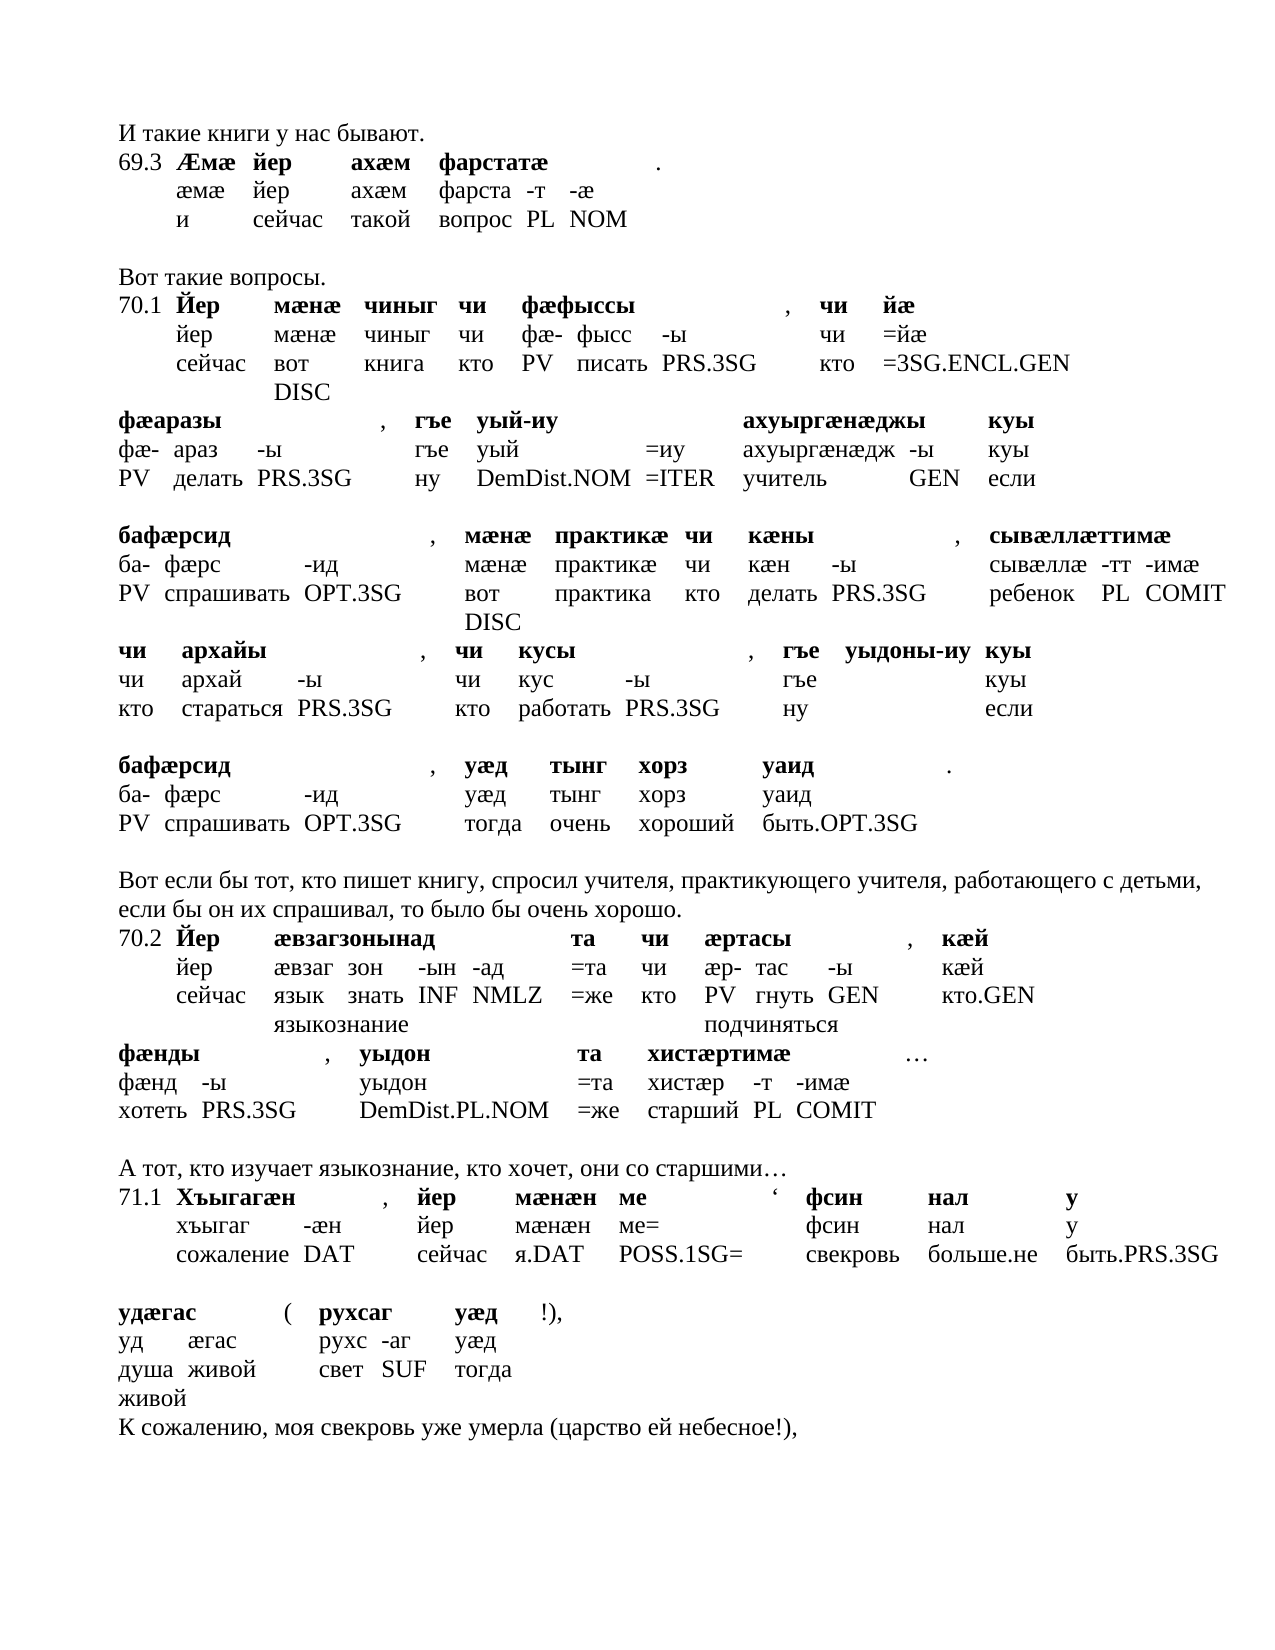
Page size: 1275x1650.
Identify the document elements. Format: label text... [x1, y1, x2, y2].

text очень [549, 808, 611, 837]
text ребенок [989, 578, 1087, 607]
text гъе [783, 636, 831, 664]
text -ид [304, 779, 402, 808]
text практикæ [554, 521, 671, 549]
text практикæ [554, 549, 657, 578]
text =та [571, 952, 613, 981]
text йер [176, 952, 246, 981]
text чиныг [364, 319, 431, 348]
text -ы [201, 1067, 297, 1096]
text PL [753, 1096, 782, 1124]
text нал [928, 1182, 1052, 1211]
text сывæллæ [989, 549, 1087, 578]
text если [985, 693, 1033, 722]
text у [1066, 1211, 1219, 1239]
text языкознание [274, 1009, 557, 1038]
text чиныг [364, 291, 444, 319]
text фсин [806, 1211, 900, 1239]
text гъе [414, 434, 449, 463]
text фарстатæ [438, 147, 641, 176]
text чи [684, 549, 720, 578]
text Йер [176, 291, 260, 319]
text PV [118, 578, 150, 607]
text йер [417, 1211, 487, 1239]
text æвзагзонынад [274, 923, 557, 952]
text PRS.3SG [201, 1096, 297, 1124]
text язык [274, 981, 333, 1009]
text кто [118, 693, 154, 722]
text -ы [625, 664, 720, 693]
text куы [985, 664, 1033, 693]
text К сожалению, моя свекровь уже умерла (царство ей небесное!), [118, 1412, 1249, 1441]
text куы [988, 434, 1036, 463]
text PRS.3SG [662, 348, 757, 377]
text уыдон [359, 1067, 549, 1096]
text PV [704, 981, 742, 1009]
text чи [118, 636, 168, 664]
text та [577, 1038, 633, 1067]
text бафæрсид [118, 751, 416, 779]
text 71.1 [118, 1182, 162, 1211]
text !), [540, 1297, 563, 1326]
text живой [188, 1354, 256, 1383]
text -ид [304, 549, 402, 578]
text уый-иу [476, 406, 729, 434]
text чи [819, 319, 855, 348]
text йер [253, 147, 337, 176]
text фæнды [118, 1038, 311, 1067]
text уæд [464, 751, 536, 779]
text подчиняться [704, 1009, 893, 1038]
text хорз [638, 751, 748, 779]
text сожаление [176, 1239, 289, 1268]
text сейчас [176, 981, 246, 1009]
text COMIT [1145, 578, 1226, 607]
text тогда [464, 808, 522, 837]
text æртасы [704, 923, 893, 952]
text кæн [748, 549, 818, 578]
text делать [173, 463, 243, 492]
text сейчас [417, 1239, 487, 1268]
text уыдоны-иу [845, 636, 971, 664]
text -ы [297, 664, 392, 693]
text SUF [381, 1354, 427, 1383]
text PL [1101, 578, 1131, 607]
text … [904, 1038, 929, 1067]
text =3SG.ENCL.GEN [883, 348, 1071, 377]
text тынг [549, 751, 624, 779]
text работать [518, 693, 611, 722]
text тогда [454, 1354, 512, 1383]
text -т [526, 176, 555, 204]
text спрашивать [164, 808, 290, 837]
text мæнæн [515, 1182, 605, 1211]
text =же [577, 1096, 620, 1124]
text свекровь [806, 1239, 900, 1268]
text =ITER [645, 463, 715, 492]
text старший [647, 1096, 739, 1124]
text вот [274, 348, 336, 377]
text =йæ [883, 319, 1071, 348]
text живой [118, 1383, 270, 1412]
text хотеть [118, 1096, 188, 1124]
text ( [284, 1297, 305, 1326]
text , [324, 1038, 345, 1067]
text -аг [381, 1326, 427, 1354]
text кто [819, 348, 855, 377]
text NMLZ [472, 981, 543, 1009]
text =иу [645, 434, 715, 463]
text Хъыгагæн [176, 1182, 368, 1211]
text æвзаг [274, 952, 333, 981]
text вопрос [438, 204, 512, 233]
text быть.OPT.3SG [762, 808, 918, 837]
text гнуть [755, 981, 814, 1009]
text , [784, 291, 806, 319]
text фæрс [164, 779, 290, 808]
text DISC [274, 377, 350, 406]
text книга [364, 348, 431, 377]
text , [429, 751, 451, 779]
text фарста [438, 176, 512, 204]
text такой [351, 204, 411, 233]
text PRS.3SG [831, 578, 927, 607]
text -ы [909, 434, 960, 463]
text спрашивать [164, 578, 290, 607]
text -имæ [1145, 549, 1226, 578]
text -т [753, 1067, 782, 1096]
text свет [318, 1354, 367, 1383]
text йер [417, 1182, 501, 1211]
text , [380, 406, 401, 434]
text PV [521, 348, 563, 377]
text мæнæн [515, 1211, 591, 1239]
text та [571, 923, 627, 952]
text чи [458, 319, 494, 348]
text -ы [831, 549, 927, 578]
text гъе [414, 406, 463, 434]
text ба- [118, 779, 150, 808]
text стараться [181, 693, 283, 722]
text PL [526, 204, 555, 233]
text сейчас [253, 204, 323, 233]
text кусы [518, 636, 734, 664]
text , [748, 636, 769, 664]
text , [907, 923, 928, 952]
text -ы [662, 319, 757, 348]
text бафæрсид [118, 521, 416, 549]
text 70.2 [118, 923, 162, 952]
text ме= [618, 1211, 743, 1239]
text архай [181, 664, 283, 693]
text PV [118, 808, 150, 837]
text -ы [828, 952, 879, 981]
text Вот такие вопросы. [118, 262, 1249, 291]
text фæфыссы [521, 291, 771, 319]
text 70.1 [118, 291, 162, 319]
text GEN [909, 463, 960, 492]
text Йер [176, 923, 260, 952]
text больше.не [928, 1239, 1038, 1268]
text PRS.3SG [625, 693, 720, 722]
text ме [618, 1182, 757, 1211]
text уаид [762, 751, 932, 779]
text GEN [828, 981, 879, 1009]
text æр- [704, 952, 742, 981]
text нал [928, 1211, 1038, 1239]
text NOM [569, 204, 627, 233]
text фсин [806, 1182, 914, 1211]
text ахуыргæнæдж [743, 434, 895, 463]
text и [176, 204, 225, 233]
text я.DAT [515, 1239, 591, 1268]
text сывæллæттимæ [989, 521, 1239, 549]
text араз [173, 434, 243, 463]
text кæны [748, 521, 941, 549]
text Вот если бы тот, кто пишет книгу, спросил учителя, практикующего учителя, работающего с детьми, если бы он их спрашивал, то было бы очень хорошо. [118, 866, 1249, 923]
text DemDist.PL.NOM [359, 1096, 549, 1124]
text хъыгаг [176, 1211, 289, 1239]
text фæаразы [118, 406, 366, 434]
text ахæм [351, 147, 425, 176]
text кто [641, 981, 676, 1009]
text уаид [762, 779, 918, 808]
text кто [458, 348, 494, 377]
text уыдон [359, 1038, 563, 1067]
text быть.PRS.3SG [1066, 1239, 1219, 1268]
text -имæ [796, 1067, 876, 1096]
text PV [118, 463, 159, 492]
text PRS.3SG [297, 693, 392, 722]
text ба- [118, 549, 150, 578]
text уæд [454, 1297, 526, 1326]
text чи [641, 952, 676, 981]
text , [954, 521, 975, 549]
text чи [458, 291, 508, 319]
text фæрс [164, 549, 290, 578]
text уæд [464, 779, 522, 808]
text æмæ [176, 176, 225, 204]
text -ын [418, 952, 458, 981]
text хорз [638, 779, 734, 808]
text ну [414, 463, 449, 492]
text ‘ [771, 1182, 792, 1211]
text рухс [318, 1326, 367, 1354]
text мæнæ [464, 521, 541, 549]
text , [382, 1182, 403, 1211]
text И такие книги у нас бывают. [118, 118, 1249, 147]
text уый [476, 434, 631, 463]
text ну [783, 693, 817, 722]
text знать [347, 981, 404, 1009]
text зон [347, 952, 404, 981]
text . [946, 751, 967, 779]
text кæй [942, 952, 1035, 981]
text кто.GEN [942, 981, 1035, 1009]
text . [655, 147, 676, 176]
text хороший [638, 808, 734, 837]
text делать [748, 578, 818, 607]
text ахуыргæнæджы [743, 406, 974, 434]
text кто [684, 578, 720, 607]
text -æ [569, 176, 627, 204]
text йер [253, 176, 323, 204]
text мæнæ [274, 291, 350, 319]
text , [420, 636, 441, 664]
text фæ- [118, 434, 159, 463]
text рухсаг [318, 1297, 441, 1326]
text уæд [454, 1326, 512, 1354]
text куы [988, 406, 1050, 434]
text фысс [577, 319, 648, 348]
text у [1066, 1182, 1233, 1211]
text чи [118, 664, 154, 693]
text -ы [257, 434, 352, 463]
text æгас [188, 1326, 256, 1354]
text фæнд [118, 1067, 188, 1096]
text йер [176, 319, 246, 348]
text -æн [303, 1211, 354, 1239]
text 69.3 [118, 147, 162, 176]
text хистæртимæ [647, 1038, 890, 1067]
text хистæр [647, 1067, 739, 1096]
text чи [684, 521, 734, 549]
text -ад [472, 952, 543, 981]
text =та [577, 1067, 620, 1096]
text практика [554, 578, 657, 607]
text OPT.3SG [304, 808, 402, 837]
text уд [118, 1326, 174, 1354]
text кус [518, 664, 611, 693]
text удæгас [118, 1297, 270, 1326]
text куы [985, 636, 1047, 664]
text тас [755, 952, 814, 981]
text чи [641, 923, 690, 952]
text сейчас [176, 348, 246, 377]
text чи [455, 636, 504, 664]
text Æмæ [176, 147, 239, 176]
text PRS.3SG [257, 463, 352, 492]
text мæнæ [274, 319, 336, 348]
text ахæм [351, 176, 411, 204]
text учитель [743, 463, 895, 492]
text DemDist.NOM [476, 463, 631, 492]
text , [429, 521, 451, 549]
text -тт [1101, 549, 1131, 578]
text OPT.3SG [304, 578, 402, 607]
text чи [819, 291, 869, 319]
text тынг [549, 779, 611, 808]
text мæнæ [464, 549, 527, 578]
text фæ- [521, 319, 563, 348]
text кто [455, 693, 490, 722]
text душа [118, 1354, 174, 1383]
text COMIT [796, 1096, 876, 1124]
text кæй [942, 923, 1049, 952]
text чи [455, 664, 490, 693]
text DISC [464, 607, 541, 636]
text DAT [303, 1239, 354, 1268]
text архайы [181, 636, 406, 664]
text йæ [883, 291, 1084, 319]
text писать [577, 348, 648, 377]
text А тот, кто изучает языкознание, кто хочет, они со старшими… [118, 1153, 1249, 1182]
text если [988, 463, 1036, 492]
text POSS.1SG= [618, 1239, 743, 1268]
text гъе [783, 664, 817, 693]
text INF [418, 981, 458, 1009]
text вот [464, 578, 527, 607]
text =же [571, 981, 613, 1009]
